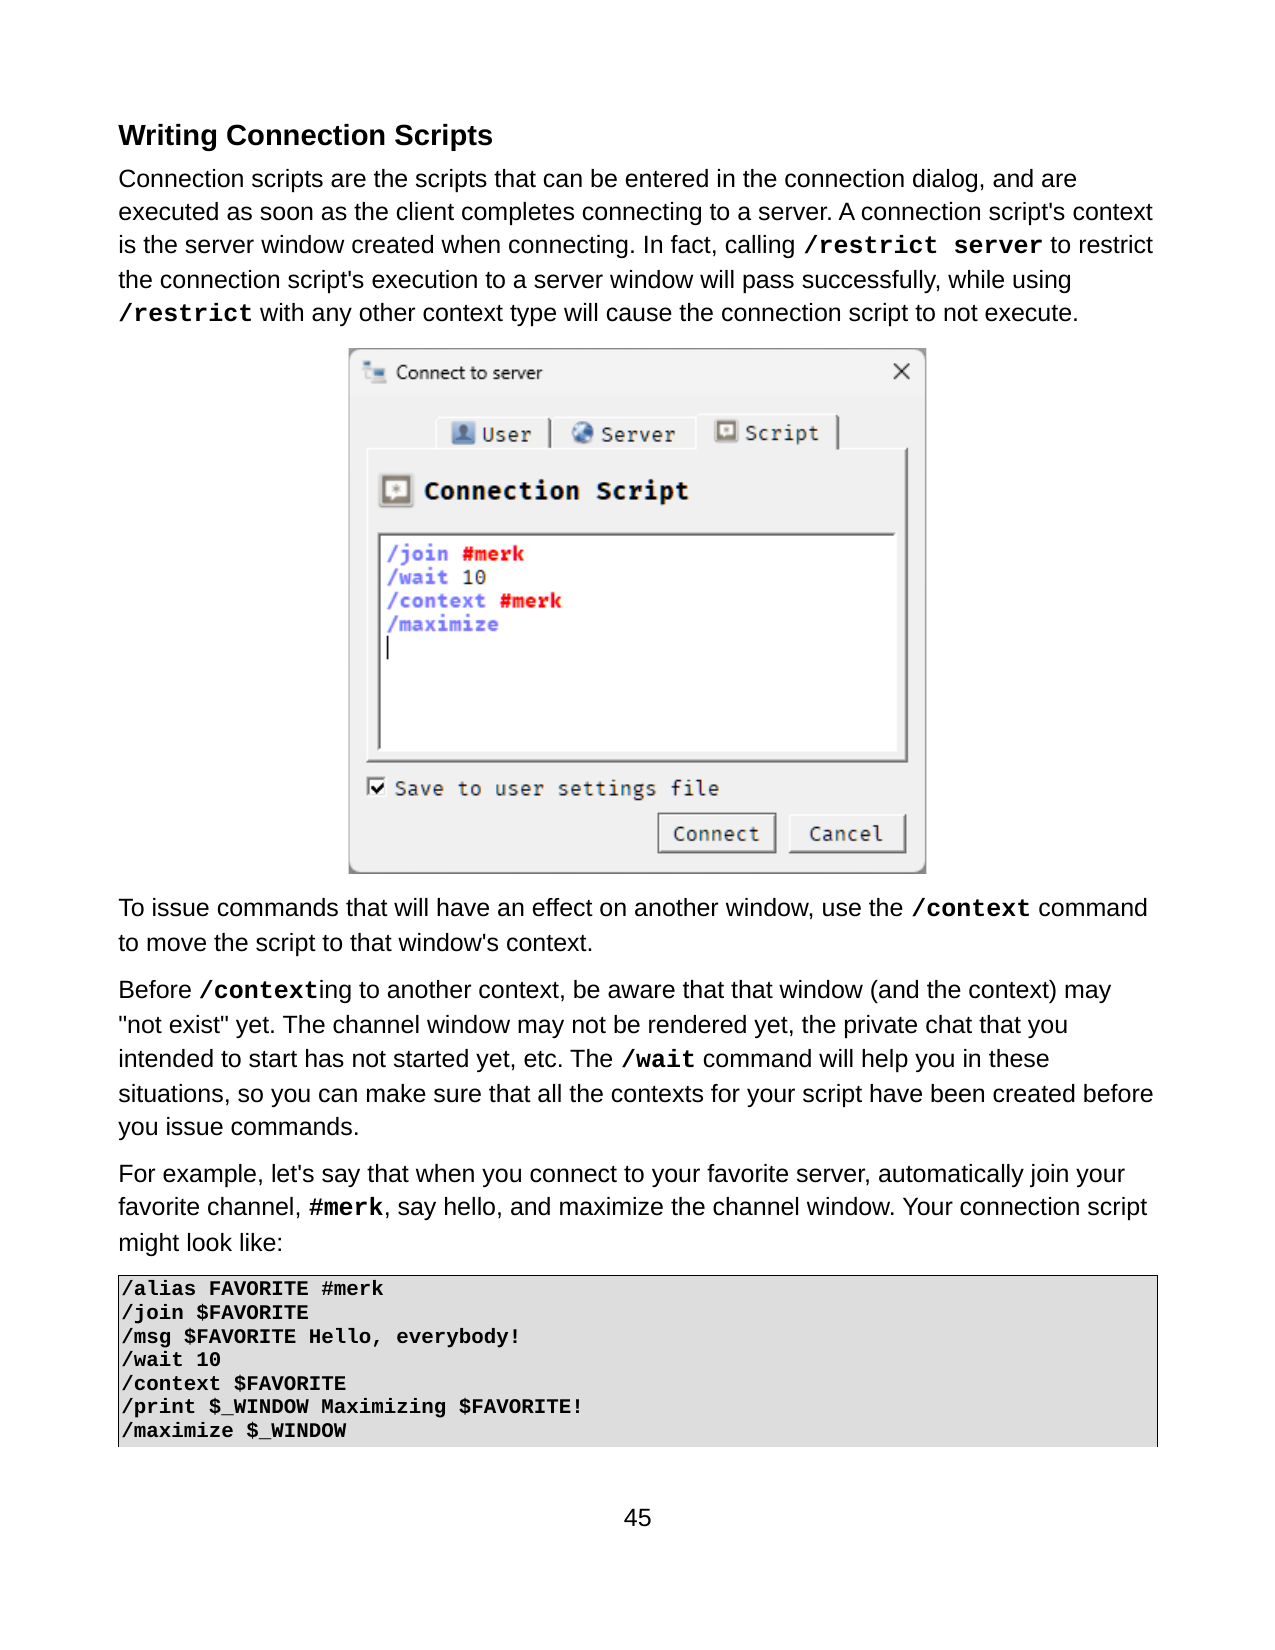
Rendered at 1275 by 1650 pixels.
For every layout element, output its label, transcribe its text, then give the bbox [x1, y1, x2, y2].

subtitle Writing Connection Scripts [118, 118, 1157, 152]
text Connection scripts are the scripts that can be entered in the connection dialog, and are executed as soon as the client completes connecting to a server. A connection script's context is the server window created when connecting. In fact, calling /restrict server to restrict the connection script's execution to a server window will pass successfully, while using /restrict with any other context type will cause the connection script to not execute. [118, 164, 1157, 329]
text Before /contexting to another context, be aware that that window (and the context) may "not exist" yet. The channel window may not be rendered yet, the private chat that you intended to start has not started yet, etc. The /wait command will help you in these situations, so you can make sure that all the contexts for your script have been created before you issue commands. [118, 975, 1157, 1141]
text For example, let's say that when you connect to your favorite server, automatically join your favorite channel, #merk, say hello, and maximize the channel window. Your connection script might look like: [118, 1159, 1157, 1256]
picture [348, 348, 927, 874]
text To issue commands that will have an effect on another window, use the /context command to move the script to that window's context. [118, 892, 1157, 956]
table_header /alias FAVORITE #merk /join $FAVORITE /msg $FAVORITE Hello, everybody! /wait 10 /context $FAVORITE /print $_WINDOW Maximizing $FAVORITE! /maximize $_WINDOW [119, 1276, 1157, 1447]
